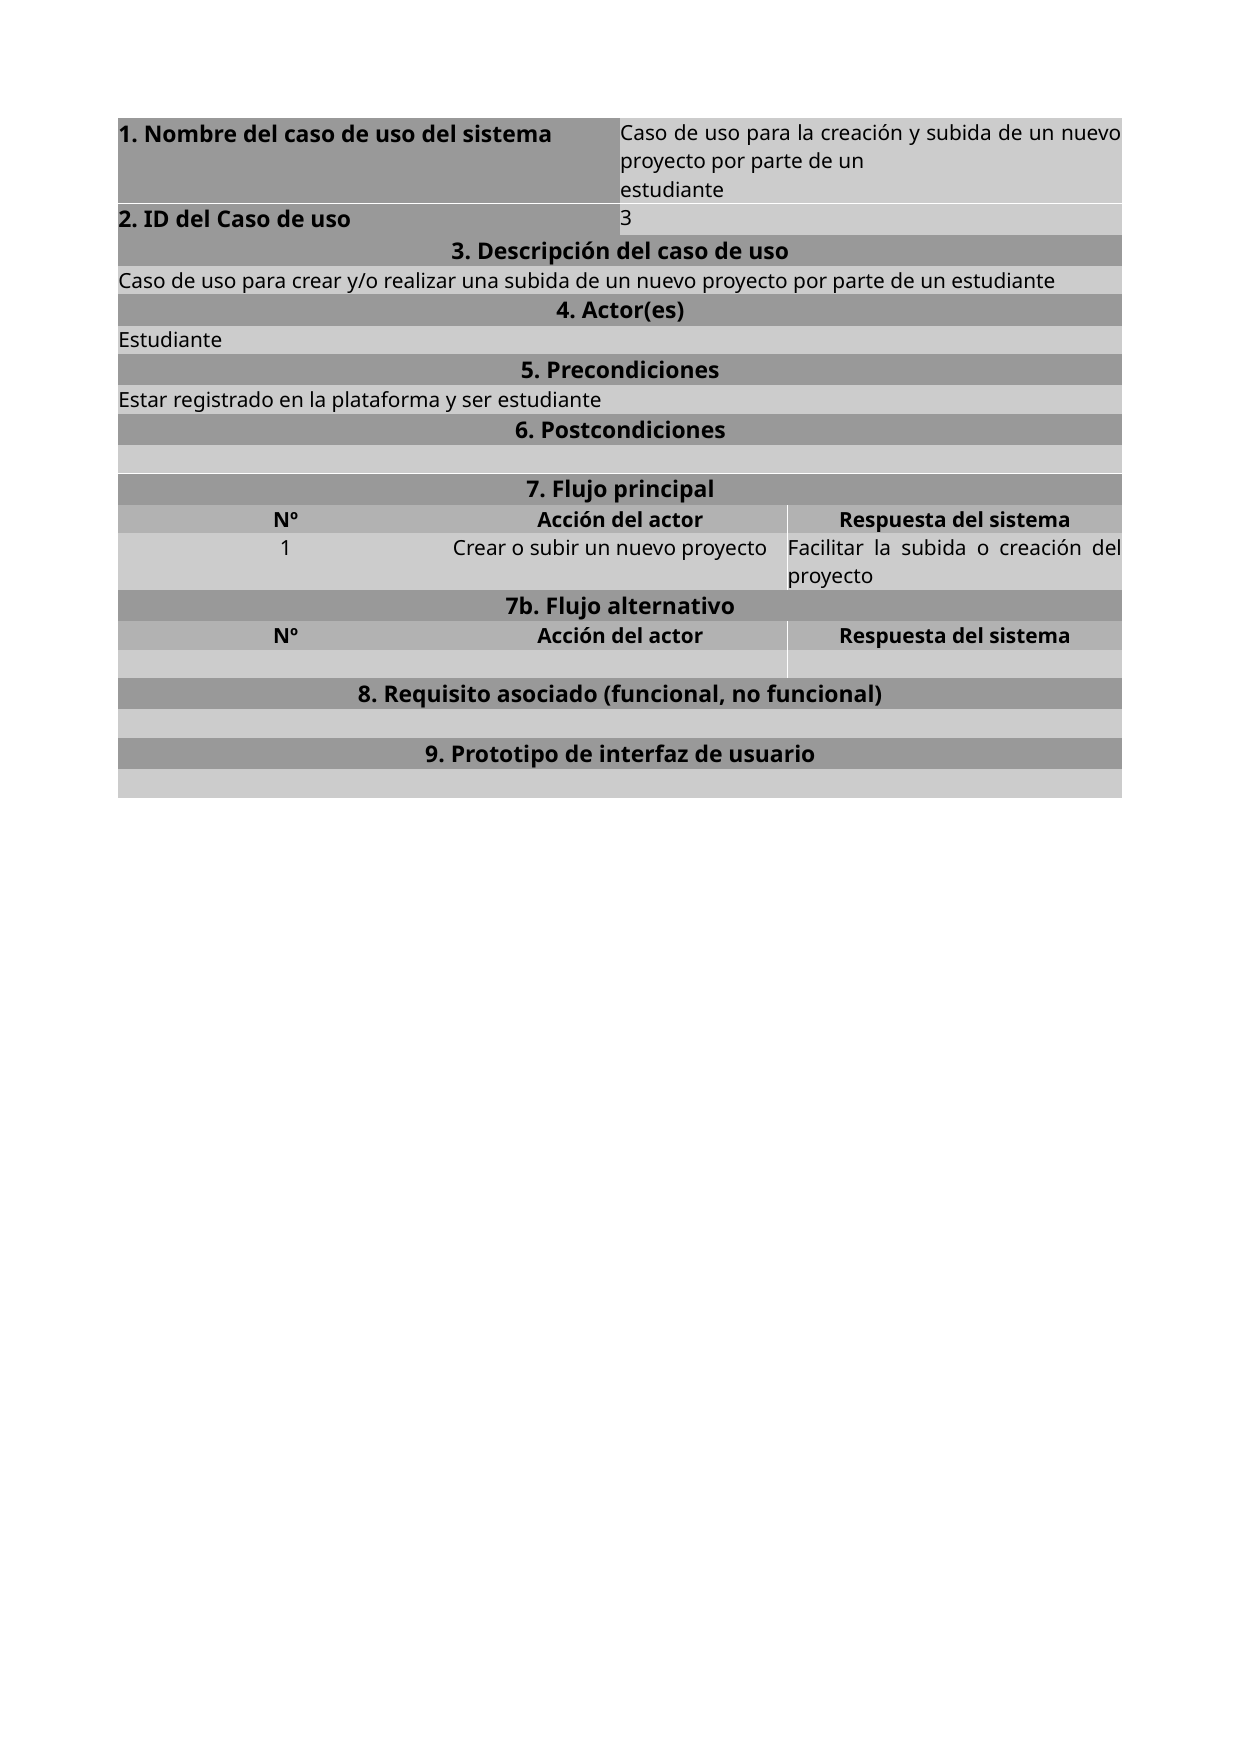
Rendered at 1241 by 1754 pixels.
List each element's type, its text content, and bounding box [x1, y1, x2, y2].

table_cell 1 [118, 533, 453, 590]
table_header Caso de uso para la creación y subida de un nuevo proyecto por parte de un estudiante [620, 118, 1122, 203]
table_cell 2. ID del Caso de uso [118, 204, 620, 235]
table_cell 4. Actor(es) [118, 294, 1122, 326]
table_cell Respuesta del sistema [788, 621, 1122, 650]
table_cell 7b. Flujo alternativo [118, 590, 1122, 621]
table_cell Acción del actor [453, 505, 787, 533]
table_cell Nº [118, 621, 453, 650]
table_cell Respuesta del sistema [788, 505, 1122, 533]
table_cell [118, 709, 1122, 738]
table_cell 3 [620, 204, 1122, 235]
table_cell 8. Requisito asociado (funcional, no funcional) [118, 678, 1122, 709]
table_cell 9. Prototipo de interfaz de usuario [118, 738, 1122, 769]
table_cell [118, 769, 1122, 798]
table_cell [118, 650, 453, 678]
table_cell [118, 445, 1122, 473]
table_header 1. Nombre del caso de uso del sistema [118, 118, 620, 203]
table_cell 7. Flujo principal [118, 474, 1122, 505]
table_cell Estar registrado en la plataforma y ser estudiante [118, 385, 1122, 414]
table_cell Nº [118, 505, 453, 533]
table_cell [453, 650, 787, 678]
table_cell Estudiante [118, 326, 1122, 354]
table_cell 3. Descripción del caso de uso [118, 235, 1122, 266]
table_cell Acción del actor [453, 621, 787, 650]
table_cell Crear o subir un nuevo proyecto [453, 533, 787, 590]
table_cell Caso de uso para crear y/o realizar una subida de un nuevo proyecto por parte de un estudiante [118, 266, 1122, 294]
table_cell Facilitar la subida o creación del proyecto [788, 533, 1122, 590]
table_cell 6. Postcondiciones [118, 414, 1122, 445]
table_cell 5. Precondiciones [118, 354, 1122, 385]
table_cell [788, 650, 1122, 678]
